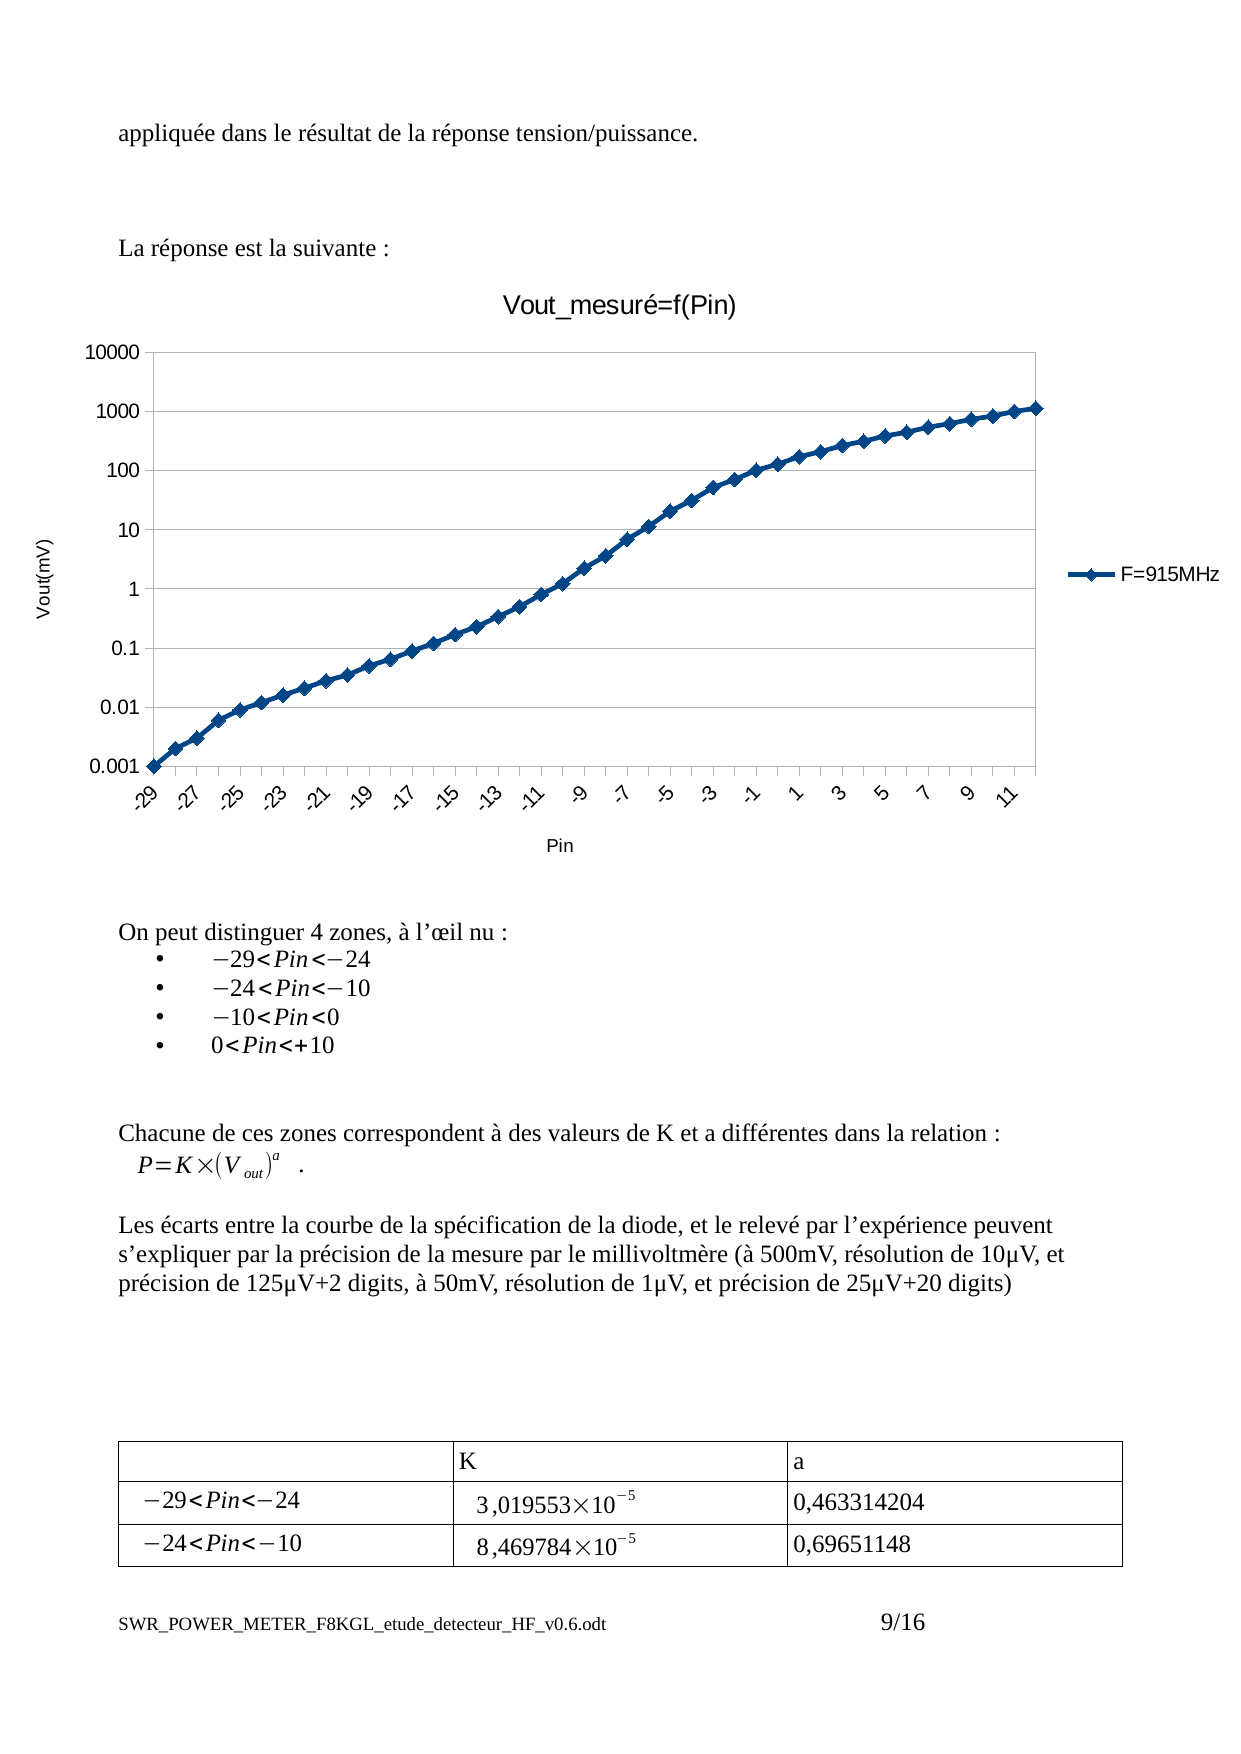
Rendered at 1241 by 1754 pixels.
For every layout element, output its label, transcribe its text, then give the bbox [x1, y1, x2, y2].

table_cell [119, 1525, 453, 1566]
text Les écarts entre la courbe de la spécification de la diode, et le relevé par l’expérience peuvent s’expliquer par la précision de la mesure par le millivoltmère (à 500mV, résolution de 10μV, et précision de 125μV+2 digits, à 50mV, résolution de 1μV, et précision de 25μV+20 digits) [118, 1211, 1122, 1297]
text On peut distinguer 4 zones, à l’œil nu : [118, 917, 1122, 946]
table_cell [119, 1482, 453, 1523]
text appliquée dans le résultat de la réponse tension/puissance. [118, 118, 1122, 147]
table_header K [454, 1442, 787, 1481]
table_cell 0,69651148 [788, 1525, 1122, 1566]
table_cell [454, 1482, 787, 1523]
text La réponse est la suivante : [118, 233, 1122, 261]
table_header [119, 1442, 453, 1481]
table_header a [788, 1442, 1122, 1481]
table_cell [454, 1525, 787, 1566]
table_cell 0,463314204 [788, 1482, 1122, 1523]
text Chacune de ces zones correspondent à des valeurs de K et a différentes dans la relation : . [118, 1118, 1122, 1182]
